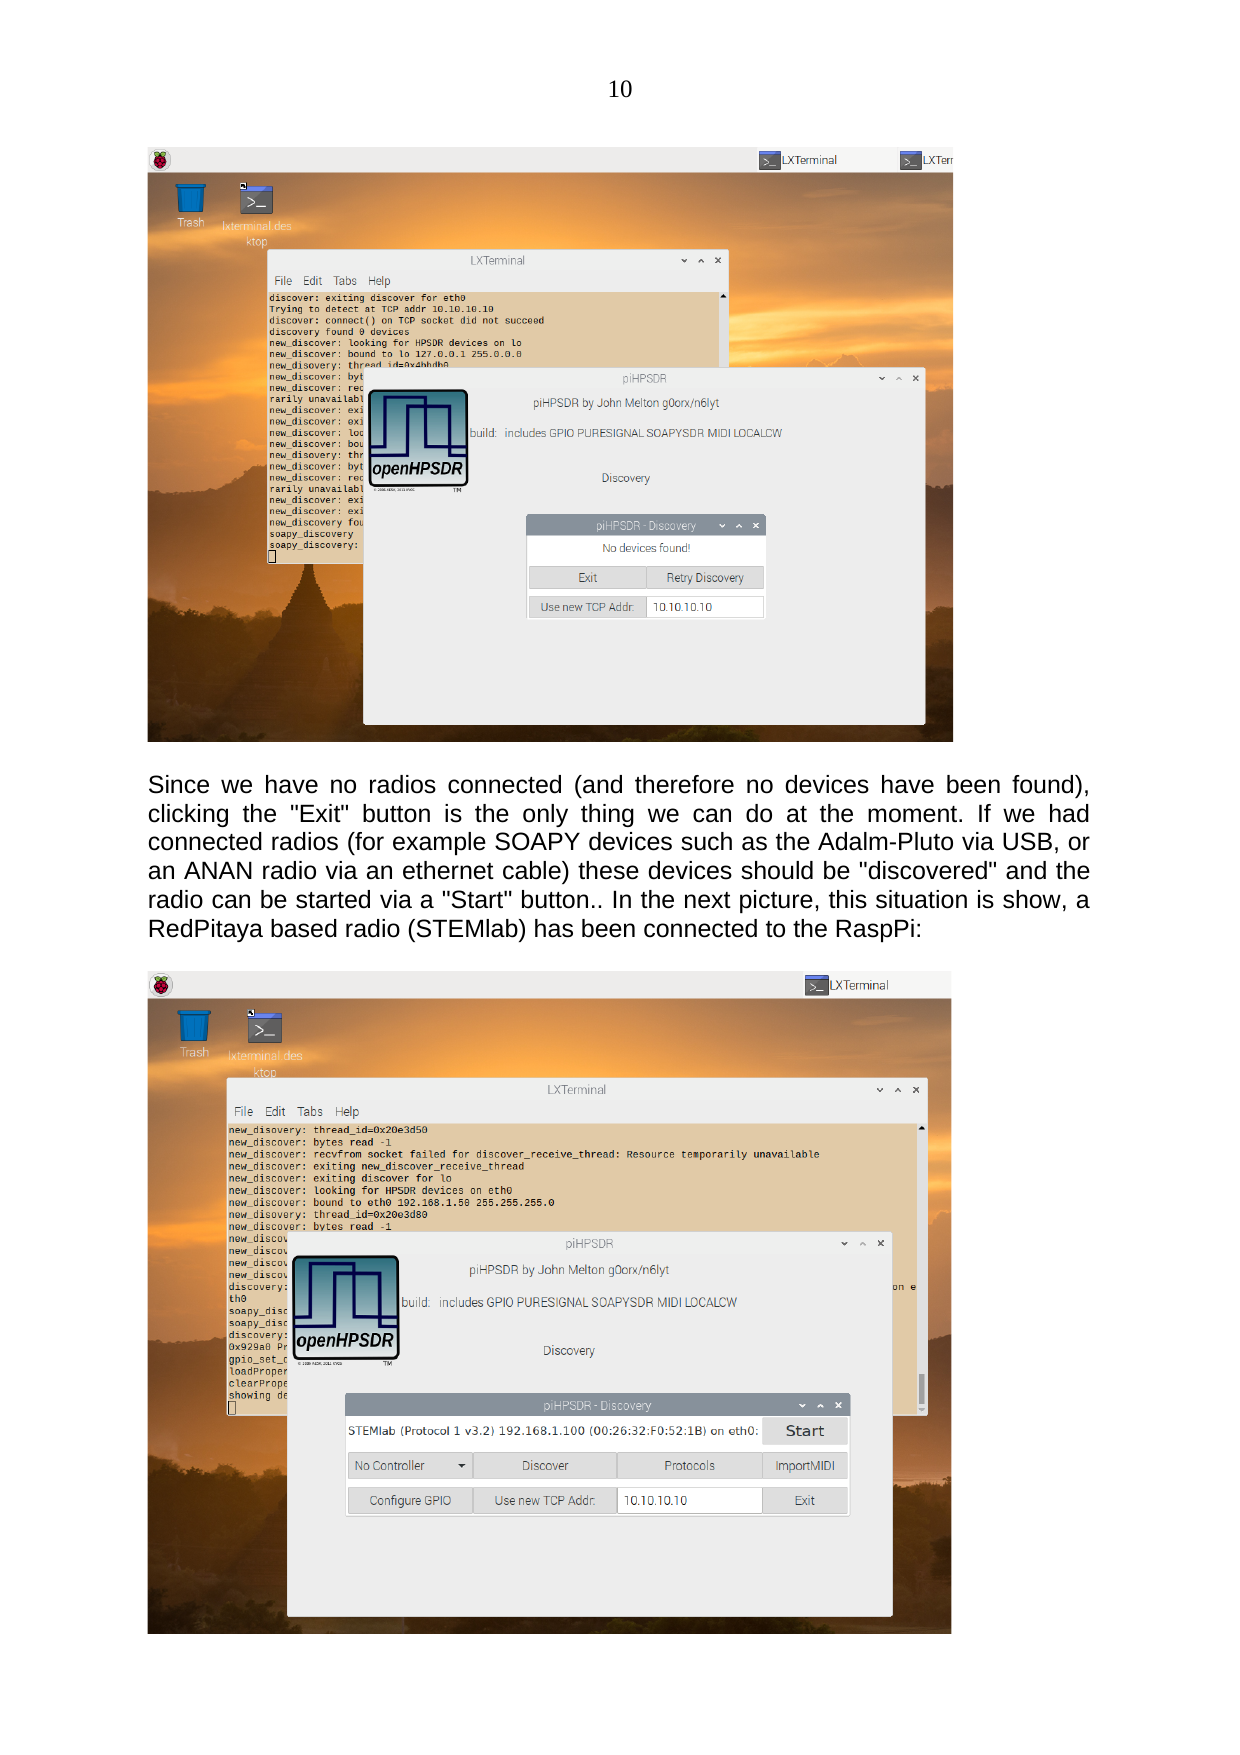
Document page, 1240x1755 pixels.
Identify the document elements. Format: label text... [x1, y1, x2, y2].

text Since we have no radios connected (and therefore no devices have been found), clicking the "Exit" button is the only thing we can do at the moment. If we had connected radios (for example SOAPY devices such as the Adalm-Pluto via USB, or an ANAN radio via an ethernet cable) these devices should be "discovered" and the radio can be started via a "Start" button.. In the next picture, this situation is show, a RedPitaya based radio (STEMlab) has been connected to the RaspPi: [148, 770, 1092, 942]
